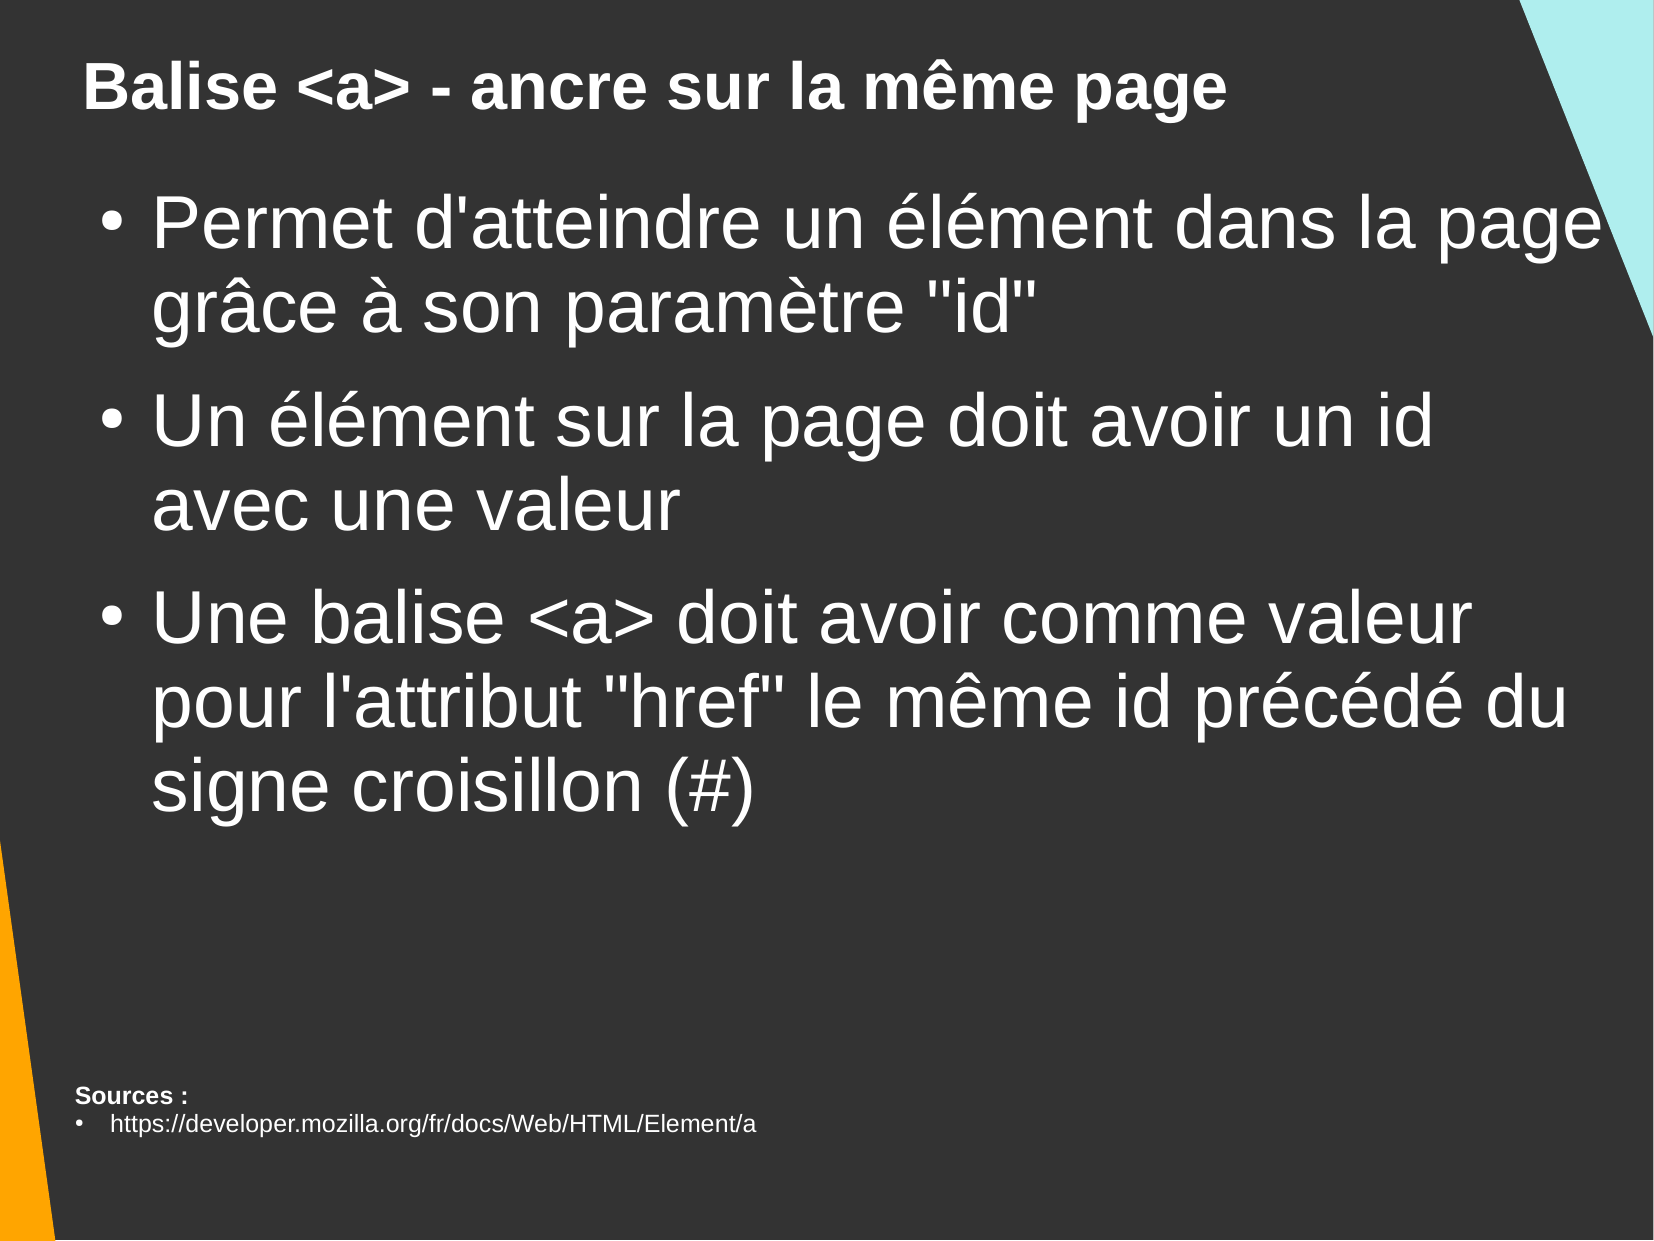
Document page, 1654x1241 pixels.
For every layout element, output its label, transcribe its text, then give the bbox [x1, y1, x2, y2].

text_box Sources : https://developer.mozilla.org/fr/docs/Web/HTML/Element/a [60, 1074, 1546, 1241]
text_box [0, 840, 56, 1241]
text_box [1519, 0, 1654, 340]
title Balise <a> - ancre sur la même page [82, 49, 1571, 152]
list Permet d'atteindre un élément dans la page grâce à son paramètre "id" Un élément sur la page doit avoir un id avec une valeur Une balise <a> doit avoir comme valeur pour l'attribut "href" le même id précédé du signe croisillon (#) [80, 180, 1605, 863]
